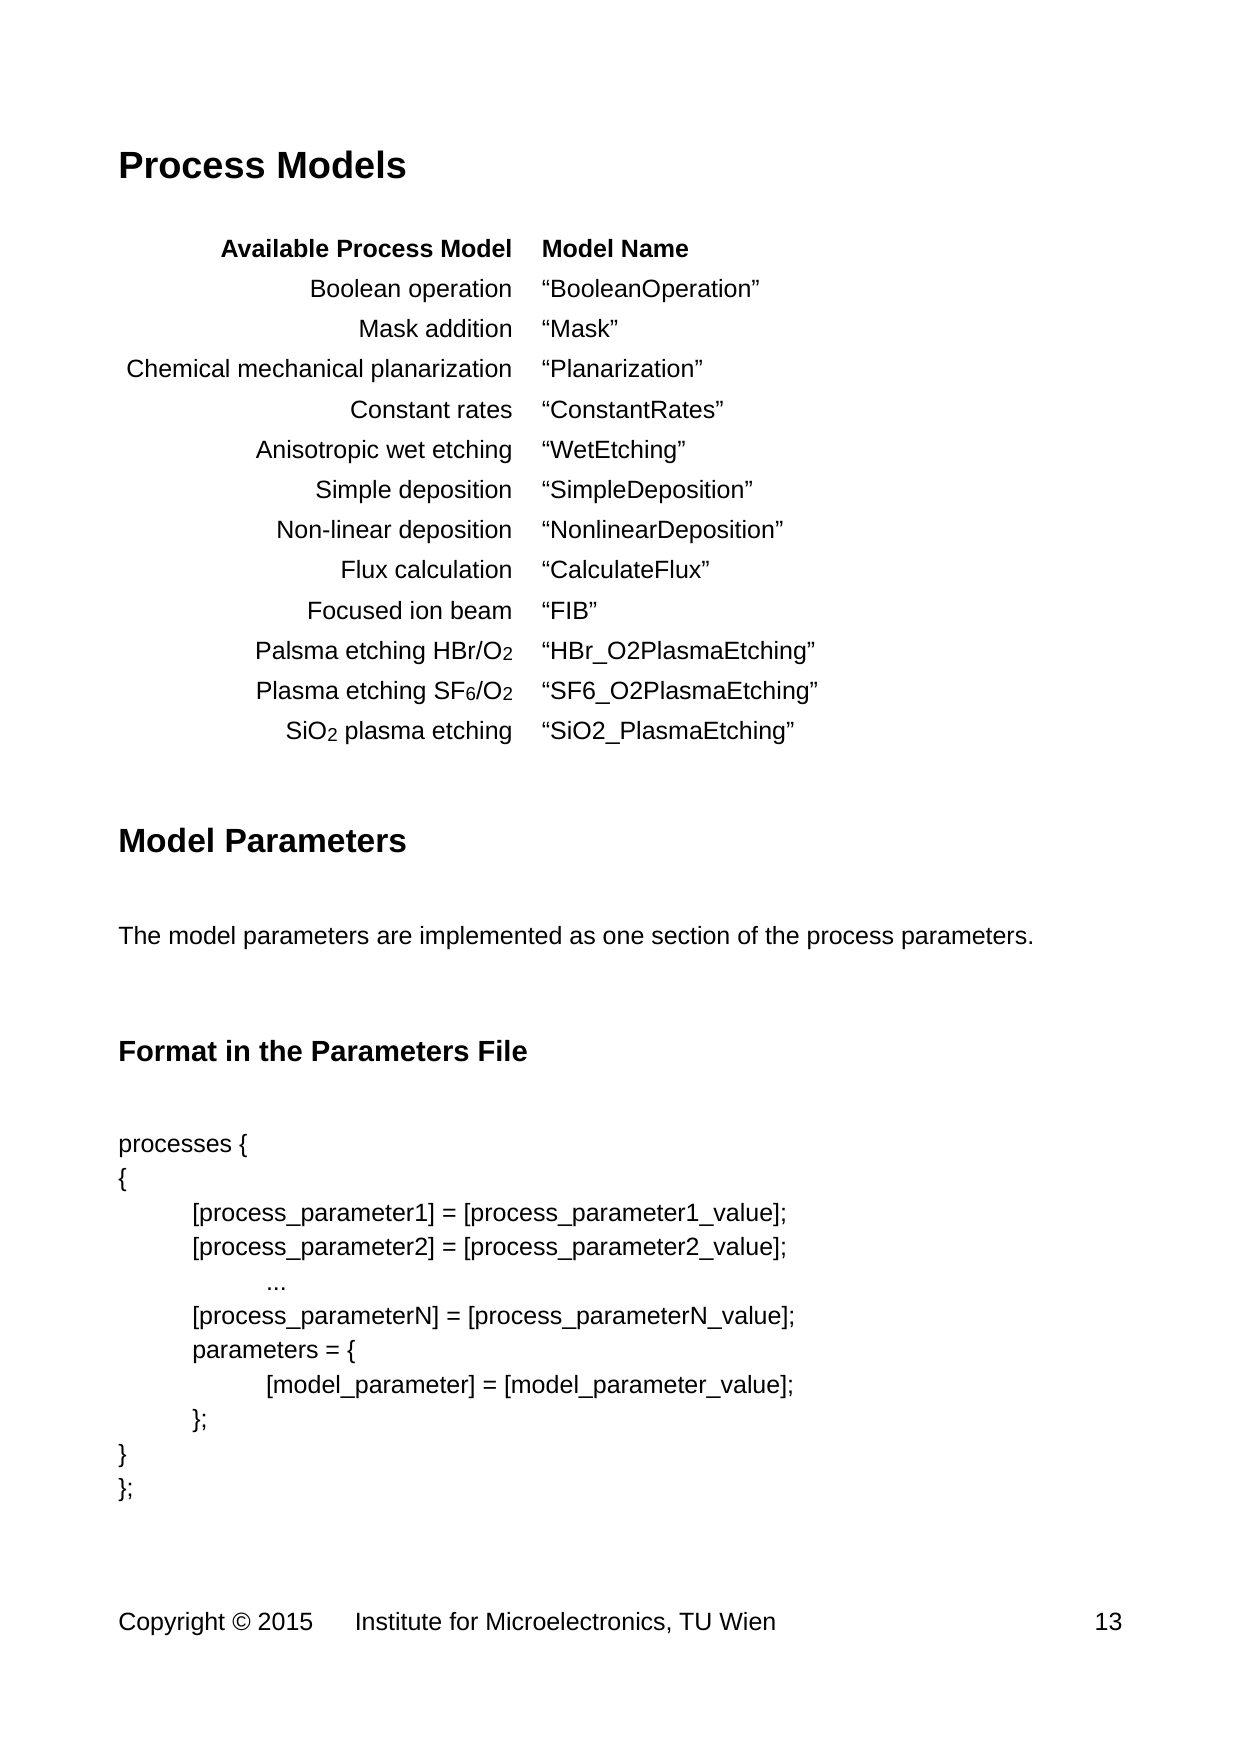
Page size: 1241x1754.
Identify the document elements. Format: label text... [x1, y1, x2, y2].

text [model_parameter] = [model_parameter_value]; [118, 1370, 1122, 1399]
text [process_parameter2] = [process_parameter2_value]; [118, 1232, 1122, 1261]
table_cell “HBr_O2PlasmaEtching” [536, 630, 1038, 670]
table_cell “CalculateFlux” [536, 550, 1038, 590]
subtitle Process Models [118, 143, 1122, 187]
text ... [118, 1267, 1122, 1295]
text parameters = { [118, 1336, 1122, 1364]
text }; [118, 1473, 1122, 1502]
table_cell Flux calculation [118, 550, 536, 590]
table_cell “FIB” [536, 590, 1038, 630]
table_cell Plasma etching SF6/O2 [118, 670, 536, 711]
table_cell Constant rates [118, 389, 536, 429]
table_cell Mask addition [118, 309, 536, 349]
table_cell “SF6_O2PlasmaEtching” [536, 670, 1038, 711]
table_header Model Name [536, 228, 1038, 268]
table_cell “WetEtching” [536, 429, 1038, 469]
table_cell Anisotropic wet etching [118, 429, 536, 469]
text [process_parameterN] = [process_parameterN_value]; [118, 1301, 1122, 1330]
table_cell Focused ion beam [118, 590, 536, 630]
table_cell “BooleanOperation” [536, 268, 1038, 308]
table_cell “NonlinearDeposition” [536, 510, 1038, 550]
table_cell Palsma etching HBr/O2 [118, 630, 536, 670]
table_cell “ConstantRates” [536, 389, 1038, 429]
table_cell SiO2 plasma etching [118, 711, 536, 751]
text The model parameters are implemented as one section of the process parameters. [118, 921, 1122, 949]
table_cell “Mask” [536, 309, 1038, 349]
subtitle Model Parameters [118, 821, 1122, 859]
table_cell Boolean operation [118, 268, 536, 308]
table_cell Chemical mechanical planarization [118, 349, 536, 389]
table_cell “SimpleDeposition” [536, 469, 1038, 509]
table_cell “Planarization” [536, 349, 1038, 389]
subtitle Format in the Parameters File [118, 1033, 1122, 1067]
table_cell “SiO2_PlasmaEtching” [536, 711, 1038, 751]
text } [118, 1439, 1122, 1468]
table_header Available Process Model [118, 228, 536, 268]
text [process_parameter1] = [process_parameter1_value]; [118, 1198, 1122, 1226]
text processes { [118, 1129, 1122, 1157]
text }; [118, 1404, 1122, 1433]
table_cell Non-linear deposition [118, 510, 536, 550]
text { [118, 1163, 1122, 1192]
table_cell Simple deposition [118, 469, 536, 509]
